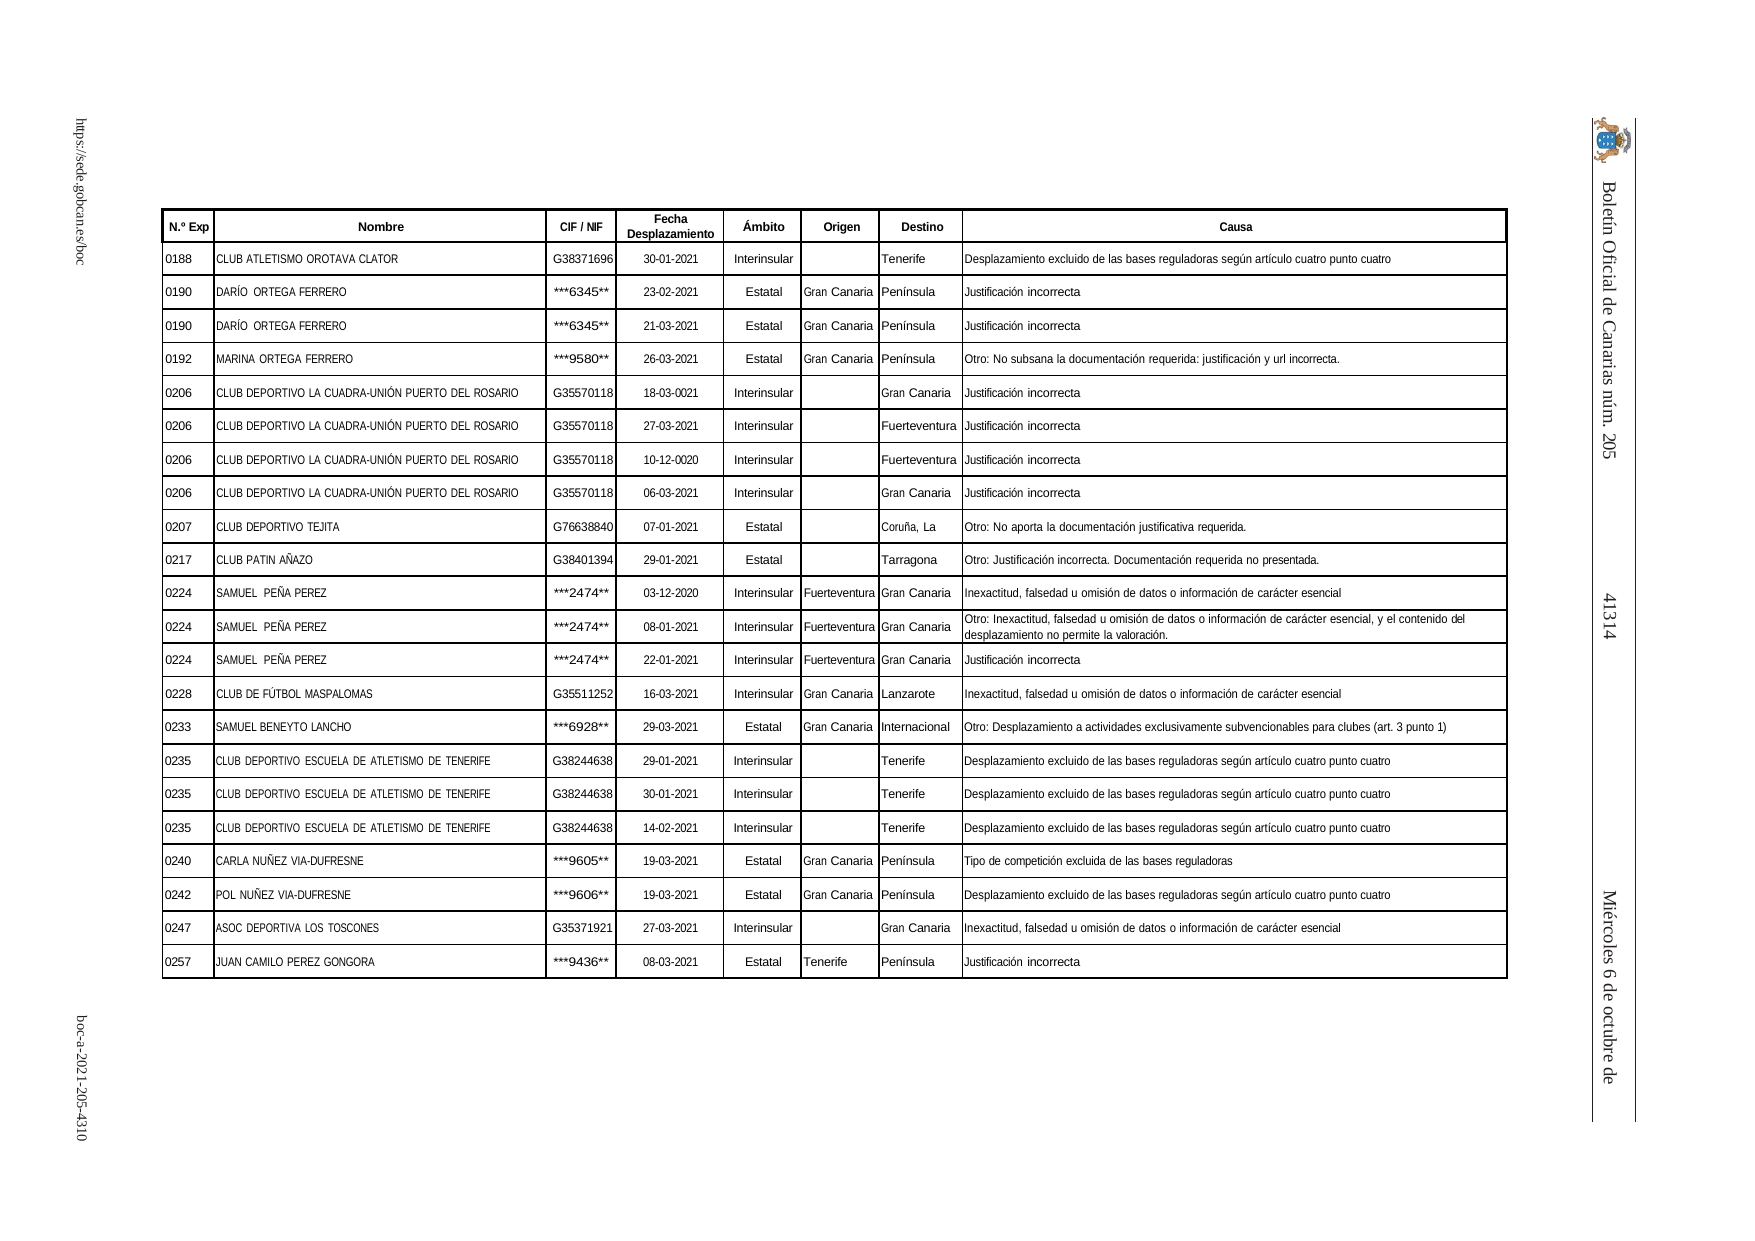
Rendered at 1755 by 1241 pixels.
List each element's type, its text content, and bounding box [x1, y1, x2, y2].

table_cell Gran Canaria [880, 577, 962, 609]
table_cell 0240 [163, 845, 213, 877]
table_cell Tenerife [880, 745, 962, 776]
table_cell 22-01-2021 [617, 644, 723, 676]
table_cell Gran Canaria [880, 376, 962, 408]
table_cell G38244638 [547, 745, 615, 776]
table_cell Gran Canaria [880, 644, 962, 676]
text https://sede.gobcan.es/boc [73, 118, 90, 273]
table_cell [802, 912, 878, 944]
table_cell 0206 [163, 477, 213, 508]
table_cell Inexactitud, falsedad u omisión de datos o información de carácter esencial [963, 912, 1506, 944]
table_cell Estatal [724, 878, 800, 910]
table_cell DARÍO ORTEGA FERRERO [215, 276, 545, 308]
table_cell CLUB DE FÚTBOL MASPALOMAS [215, 677, 545, 709]
table_cell 08-01-2021 [617, 611, 723, 642]
table_cell Coruña, La [880, 510, 962, 542]
table_cell 0242 [163, 878, 213, 910]
table_cell 23-02-2021 [617, 276, 723, 308]
table_cell Gran Canaria [802, 310, 878, 341]
table_cell 0190 [163, 310, 213, 341]
table_cell ***9605** [547, 845, 615, 877]
table_cell Gran Canaria [802, 711, 878, 743]
table_cell 0206 [163, 443, 213, 475]
table_cell ASOC DEPORTIVA LOS TOSCONES [215, 912, 545, 944]
table_cell 29-03-2021 [617, 711, 723, 743]
table_cell ***6345** [547, 276, 615, 308]
table_cell Otro: No subsana la documentación requerida: justificación y url incorrecta. [963, 343, 1506, 375]
table_cell G35511252 [547, 677, 615, 709]
table_cell ***9606** [547, 878, 615, 910]
table_cell Otro: No aporta la documentación justificativa requerida. [963, 510, 1506, 542]
table_cell Fuerteventura [802, 644, 878, 676]
text boc-a-2021-205-4310 [74, 1016, 91, 1145]
table_cell 08-03-2021 [617, 945, 723, 977]
table_cell [802, 544, 878, 575]
table_cell Península [880, 310, 962, 341]
table_cell Estatal [724, 276, 800, 308]
table_cell CLUB ATLETISMO OROTAVA CLATOR [215, 243, 545, 274]
table_header Ámbito [724, 211, 800, 241]
table_header Fecha Desplazamiento [617, 211, 723, 241]
table_cell Fuerteventura [802, 577, 878, 609]
table_cell Fuerteventura [880, 443, 962, 475]
table_cell Gran Canaria [880, 477, 962, 508]
table_cell ***2474** [547, 577, 615, 609]
text 41314 [1600, 593, 1621, 642]
table_cell [802, 243, 878, 274]
table_cell Gran Canaria [802, 845, 878, 877]
table_cell 0192 [163, 343, 213, 375]
table_cell 0190 [163, 276, 213, 308]
table_cell Justificación incorrecta [963, 477, 1506, 508]
table_cell [802, 410, 878, 442]
table_cell G38401394 [547, 544, 615, 575]
table_cell Gran Canaria [802, 343, 878, 375]
table_cell Fuerteventura [802, 611, 878, 642]
table_cell Inexactitud, falsedad u omisión de datos o información de carácter esencial [963, 677, 1506, 709]
table_cell CLUB DEPORTIVO LA CUADRA-UNIÓN PUERTO DEL ROSARIO [215, 477, 545, 508]
table_cell 03-12-2020 [617, 577, 723, 609]
table_cell Gran Canaria [880, 611, 962, 642]
table_cell Península [880, 845, 962, 877]
table_cell [802, 778, 878, 810]
table_cell 27-03-2021 [617, 410, 723, 442]
table_cell Otro: Inexactitud, falsedad u omisión de datos o información de carácter esencial, y el contenido del desplazamiento no permite la valoración. [963, 611, 1506, 642]
table_cell CLUB DEPORTIVO LA CUADRA-UNIÓN PUERTO DEL ROSARIO [215, 443, 545, 475]
table_cell Tenerife [880, 243, 962, 274]
table_cell 0217 [163, 544, 213, 575]
table_cell 0206 [163, 376, 213, 408]
table_header CIF / NIF [547, 211, 615, 241]
table_cell 21-03-2021 [617, 310, 723, 341]
table_cell 0247 [163, 912, 213, 944]
table_cell CLUB PATIN AÑAZO [215, 544, 545, 575]
table_cell Interinsular [724, 577, 800, 609]
table_cell JUAN CAMILO PEREZ GONGORA [215, 945, 545, 977]
table_cell Fuerteventura [880, 410, 962, 442]
table_cell Interinsular [724, 745, 800, 776]
table_cell Estatal [724, 845, 800, 877]
table_cell [802, 443, 878, 475]
table_cell 29-01-2021 [617, 544, 723, 575]
table_cell Interinsular [724, 778, 800, 810]
table_cell CLUB DEPORTIVO ESCUELA DE ATLETISMO DE TENERIFE [215, 745, 545, 776]
text Miércoles 6 de octubre de 2021 [1598, 890, 1621, 1124]
table_cell [802, 745, 878, 776]
table_cell ***9580** [547, 343, 615, 375]
table_cell 07-01-2021 [617, 510, 723, 542]
table_cell Interinsular [724, 477, 800, 508]
table_cell ***2474** [547, 644, 615, 676]
table_cell Estatal [724, 310, 800, 341]
table_header Origen [802, 211, 878, 241]
table_cell G38371696 [547, 243, 615, 274]
table_cell Estatal [724, 510, 800, 542]
table_cell Tenerife [802, 945, 878, 977]
table_cell 0224 [163, 611, 213, 642]
table_cell Gran Canaria [880, 912, 962, 944]
table_cell Internacional [880, 711, 962, 743]
table_cell 14-02-2021 [617, 812, 723, 843]
table_cell Península [880, 945, 962, 977]
table_cell 06-03-2021 [617, 477, 723, 508]
table_cell Tenerife [880, 812, 962, 843]
table_cell Gran Canaria [802, 878, 878, 910]
table_cell Península [880, 343, 962, 375]
table_cell Justificación incorrecta [963, 310, 1506, 341]
table_cell 0228 [163, 677, 213, 709]
table_cell Justificación incorrecta [963, 443, 1506, 475]
table_cell 30-01-2021 [617, 243, 723, 274]
table_cell SAMUEL BENEYTO LANCHO [215, 711, 545, 743]
table_cell [802, 376, 878, 408]
table_cell 0233 [163, 711, 213, 743]
table_cell 29-01-2021 [617, 745, 723, 776]
table_cell CLUB DEPORTIVO TEJITA [215, 510, 545, 542]
table_cell G35570118 [547, 376, 615, 408]
table_cell 0206 [163, 410, 213, 442]
table_cell Interinsular [724, 611, 800, 642]
table_cell 0188 [163, 243, 213, 274]
table_header Causa [963, 211, 1505, 241]
table_cell Justificación incorrecta [963, 410, 1506, 442]
table_cell CLUB DEPORTIVO LA CUADRA-UNIÓN PUERTO DEL ROSARIO [215, 410, 545, 442]
table_cell G38244638 [547, 778, 615, 810]
table_cell ***6928** [547, 711, 615, 743]
table_cell Estatal [724, 945, 800, 977]
table_cell 0224 [163, 577, 213, 609]
table_cell Interinsular [724, 644, 800, 676]
table_cell Justificación incorrecta [963, 945, 1506, 977]
table_cell Península [880, 276, 962, 308]
table_cell Lanzarote [880, 677, 962, 709]
table_cell G35570118 [547, 410, 615, 442]
table_cell Península [880, 878, 962, 910]
table_cell Tenerife [880, 778, 962, 810]
table_cell [802, 812, 878, 843]
table_cell Tarragona [880, 544, 962, 575]
table_cell [802, 510, 878, 542]
table_cell SAMUEL PEÑA PEREZ [215, 644, 545, 676]
table_cell Desplazamiento excluido de las bases reguladoras según artículo cuatro punto cuatro [963, 745, 1506, 776]
table_cell ***2474** [547, 611, 615, 642]
table_cell 19-03-2021 [617, 845, 723, 877]
table_cell Desplazamiento excluido de las bases reguladoras según artículo cuatro punto cuatro [963, 812, 1506, 843]
table_cell Tipo de competición excluida de las bases reguladoras [963, 845, 1506, 877]
table_cell G35570118 [547, 443, 615, 475]
table_cell 18-03-0021 [617, 376, 723, 408]
table_cell 26-03-2021 [617, 343, 723, 375]
table_cell Estatal [724, 544, 800, 575]
table_cell ***6345** [547, 310, 615, 341]
table_cell Gran Canaria [802, 276, 878, 308]
table_cell G76638840 [547, 510, 615, 542]
table_header N.º Exp [164, 211, 213, 241]
table_cell Gran Canaria [802, 677, 878, 709]
table_cell 27-03-2021 [617, 912, 723, 944]
table_cell ***9436** [547, 945, 615, 977]
table_cell Desplazamiento excluido de las bases reguladoras según artículo cuatro punto cuatro [963, 243, 1506, 274]
table_cell CLUB DEPORTIVO ESCUELA DE ATLETISMO DE TENERIFE [215, 812, 545, 843]
table_cell 16-03-2021 [617, 677, 723, 709]
table_cell Interinsular [724, 243, 800, 274]
table_cell Otro: Desplazamiento a actividades exclusivamente subvencionables para clubes (art. 3 punto 1) [963, 711, 1506, 743]
table_cell 0207 [163, 510, 213, 542]
table_cell Estatal [724, 711, 800, 743]
table_cell G35371921 [547, 912, 615, 944]
table_cell 30-01-2021 [617, 778, 723, 810]
table_cell CLUB DEPORTIVO LA CUADRA-UNIÓN PUERTO DEL ROSARIO [215, 376, 545, 408]
table_cell Interinsular [724, 410, 800, 442]
table_cell Interinsular [724, 443, 800, 475]
table_cell Interinsular [724, 912, 800, 944]
table_cell DARÍO ORTEGA FERRERO [215, 310, 545, 341]
table_cell Justificación incorrecta [963, 376, 1506, 408]
table_cell [802, 477, 878, 508]
table_cell 0257 [163, 945, 213, 977]
table_cell 10-12-0020 [617, 443, 723, 475]
table_cell G35570118 [547, 477, 615, 508]
table_cell 0235 [163, 745, 213, 776]
table_header Nombre [215, 211, 545, 241]
table_cell Justificación incorrecta [963, 644, 1506, 676]
table_cell SAMUEL PEÑA PEREZ [215, 611, 545, 642]
table_cell Justificación incorrecta [963, 276, 1506, 308]
table_cell Desplazamiento excluido de las bases reguladoras según artículo cuatro punto cuatro [963, 778, 1506, 810]
table_cell Interinsular [724, 677, 800, 709]
table_cell CLUB DEPORTIVO ESCUELA DE ATLETISMO DE TENERIFE [215, 778, 545, 810]
table_cell 19-03-2021 [617, 878, 723, 910]
table_cell Inexactitud, falsedad u omisión de datos o información de carácter esencial [963, 577, 1506, 609]
table_cell Estatal [724, 343, 800, 375]
table_cell Otro: Justificación incorrecta. Documentación requerida no presentada. [963, 544, 1506, 575]
table_cell 0235 [163, 778, 213, 810]
table_cell MARINA ORTEGA FERRERO [215, 343, 545, 375]
text Boletín Oficial de Canarias núm. 205 [1599, 181, 1621, 462]
table_cell Desplazamiento excluido de las bases reguladoras según artículo cuatro punto cuatro [963, 878, 1506, 910]
table_cell Interinsular [724, 812, 800, 843]
table_cell Interinsular [724, 376, 800, 408]
table_cell POL NUÑEZ VIA-DUFRESNE [215, 878, 545, 910]
table_cell CARLA NUÑEZ VIA-DUFRESNE [215, 845, 545, 877]
table_cell 0235 [163, 812, 213, 843]
table_cell SAMUEL PEÑA PEREZ [215, 577, 545, 609]
table_header Destino [880, 211, 962, 241]
table_cell 0224 [163, 644, 213, 676]
table_cell G38244638 [547, 812, 615, 843]
